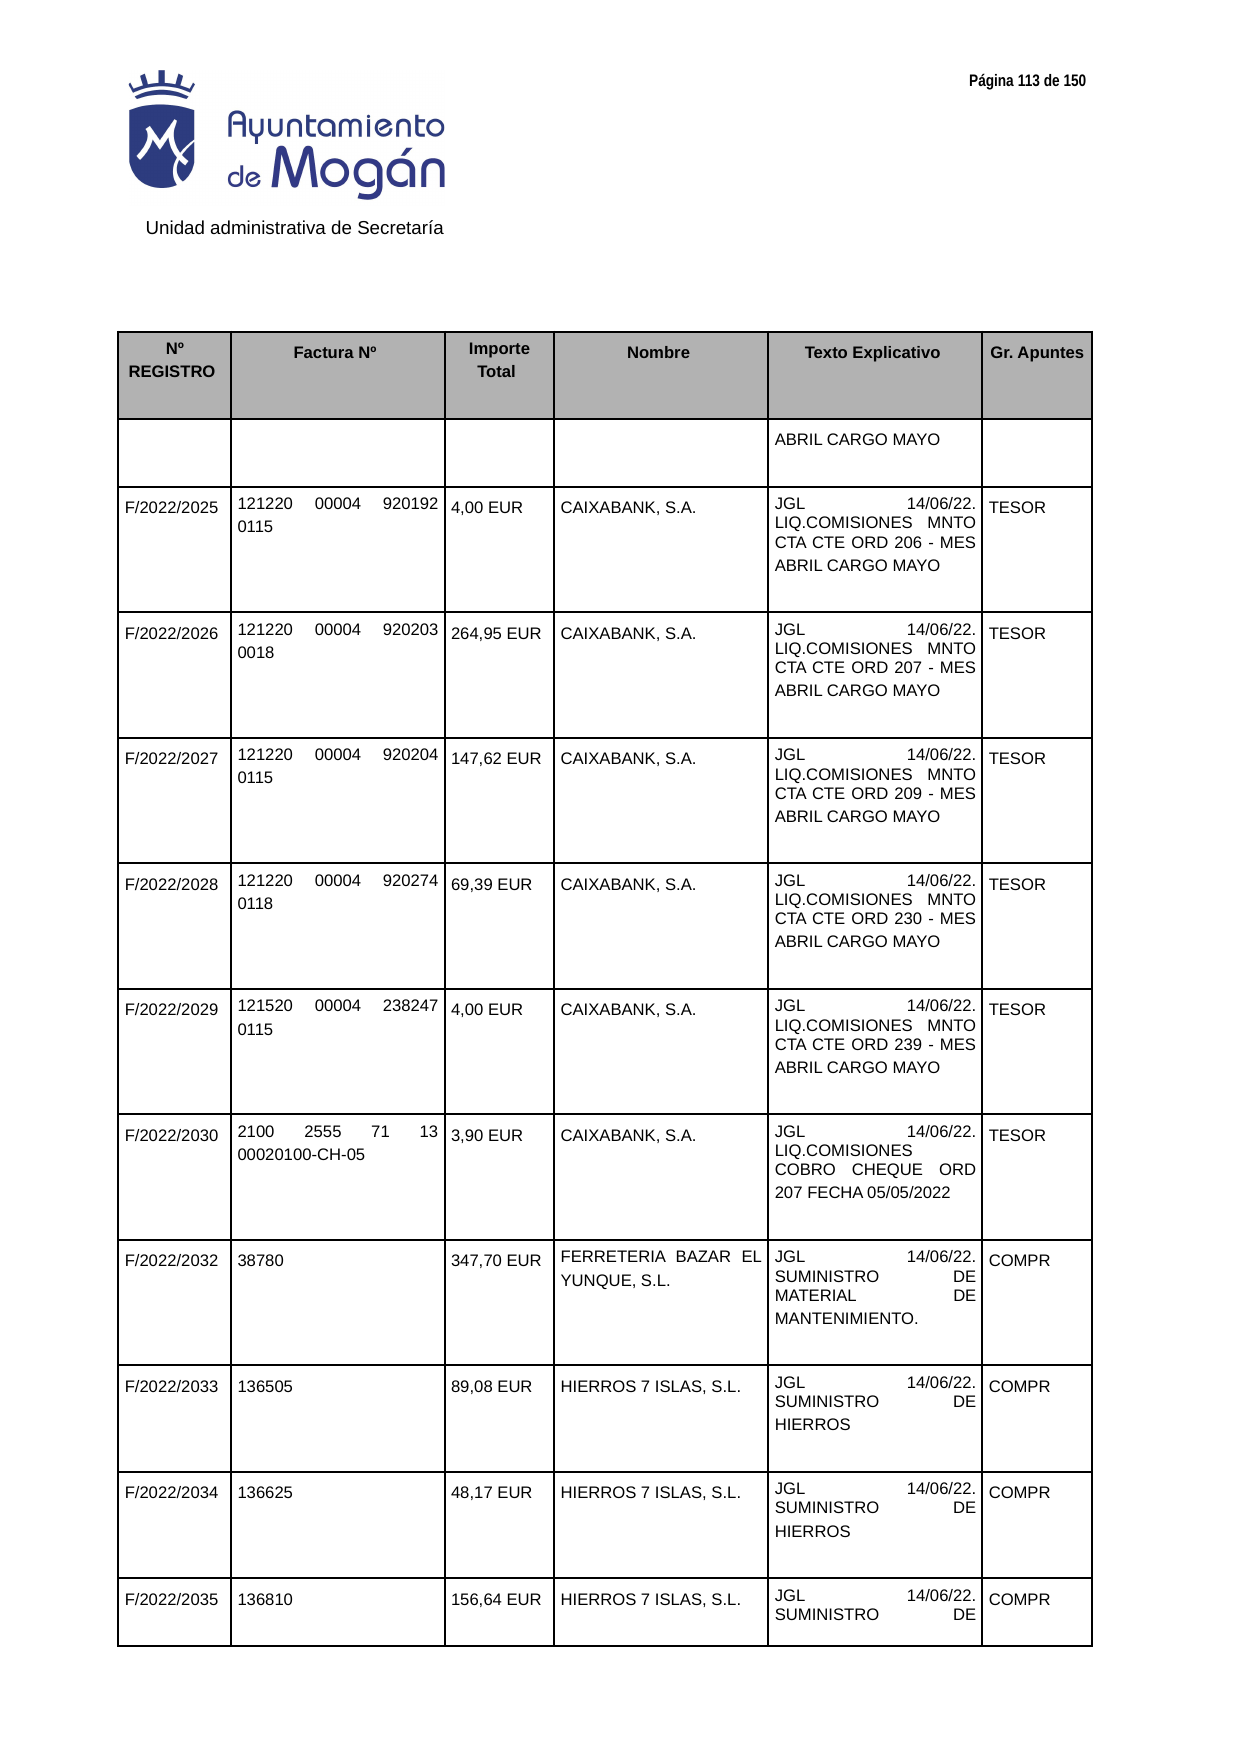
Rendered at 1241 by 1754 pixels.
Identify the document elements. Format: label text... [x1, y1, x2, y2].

table_cell JGL 14/06/22. LIQ.COMISIONES MNTO CTA CTE ORD 206 - MES ABRIL CARGO MAYO [769, 488, 981, 611]
table_cell CAIXABANK, S.A. [555, 739, 767, 862]
table_cell F/2022/2030 [119, 1115, 230, 1239]
table_cell 136625 [232, 1473, 444, 1577]
table_cell COMPR [983, 1473, 1091, 1577]
table_cell TESOR [983, 488, 1091, 611]
table_cell 69,39 EUR [446, 864, 553, 988]
table_cell F/2022/2032 [119, 1241, 230, 1364]
table_cell [983, 420, 1091, 486]
table_cell TESOR [983, 739, 1091, 862]
table_cell 38780 [232, 1241, 444, 1364]
table_header Texto Explicativo [769, 333, 981, 418]
table_cell 4,00 EUR [446, 488, 553, 611]
table_cell 121220 00004 920274 0118 [232, 864, 444, 988]
table_cell JGL 14/06/22. SUMINISTRO DE HIERROS [769, 1366, 981, 1471]
table_cell 347,70 EUR [446, 1241, 553, 1364]
table_cell JGL 14/06/22. SUMINISTRO DE MATERIAL DE MANTENIMIENTO. [769, 1241, 981, 1364]
table_cell HIERROS 7 ISLAS, S.L. [555, 1579, 767, 1645]
table_cell CAIXABANK, S.A. [555, 990, 767, 1113]
table_cell 136810 [232, 1579, 444, 1645]
table_cell [555, 420, 767, 486]
table_cell CAIXABANK, S.A. [555, 1115, 767, 1239]
table_cell TESOR [983, 613, 1091, 737]
table_header Gr. Apuntes [983, 333, 1091, 418]
table_header Factura Nº [232, 333, 444, 418]
table_cell CAIXABANK, S.A. [555, 864, 767, 988]
table_cell JGL 14/06/22. LIQ.COMISIONES MNTO CTA CTE ORD 230 - MES ABRIL CARGO MAYO [769, 864, 981, 988]
table_cell TESOR [983, 1115, 1091, 1239]
table_cell 89,08 EUR [446, 1366, 553, 1471]
table_cell JGL 14/06/22. LIQ.COMISIONES MNTO CTA CTE ORD 207 - MES ABRIL CARGO MAYO [769, 613, 981, 737]
table_cell F/2022/2035 [119, 1579, 230, 1645]
table_cell ABRIL CARGO MAYO [769, 420, 981, 486]
table_cell F/2022/2028 [119, 864, 230, 988]
table_cell FERRETERIA BAZAR EL YUNQUE, S.L. [555, 1241, 767, 1364]
table_cell F/2022/2027 [119, 739, 230, 862]
table_cell COMPR [983, 1579, 1091, 1645]
table_cell 3,90 EUR [446, 1115, 553, 1239]
table_cell 4,00 EUR [446, 990, 553, 1113]
table_cell JGL 14/06/22. LIQ.COMISIONES MNTO CTA CTE ORD 239 - MES ABRIL CARGO MAYO [769, 990, 981, 1113]
table_cell 136505 [232, 1366, 444, 1471]
table_cell 121520 00004 238247 0115 [232, 990, 444, 1113]
table_cell F/2022/2025 [119, 488, 230, 611]
table_cell JGL 14/06/22. SUMINISTRO DE [769, 1579, 981, 1645]
table_cell 2100 2555 71 13 00020100-CH-05 [232, 1115, 444, 1239]
table_cell HIERROS 7 ISLAS, S.L. [555, 1473, 767, 1577]
table_cell [446, 420, 553, 486]
table_cell 156,64 EUR [446, 1579, 553, 1645]
table_cell COMPR [983, 1366, 1091, 1471]
table_cell 121220 00004 920203 0018 [232, 613, 444, 737]
table_cell HIERROS 7 ISLAS, S.L. [555, 1366, 767, 1471]
picture [128, 70, 445, 206]
table_header Importe Total [446, 333, 553, 418]
table_cell COMPR [983, 1241, 1091, 1364]
table_header Nº REGISTRO [119, 333, 230, 418]
table_cell TESOR [983, 864, 1091, 988]
table_header Nombre [555, 333, 767, 418]
table_cell JGL 14/06/22. LIQ.COMISIONES COBRO CHEQUE ORD 207 FECHA 05/05/2022 [769, 1115, 981, 1239]
table_cell F/2022/2034 [119, 1473, 230, 1577]
table_cell 121220 00004 920204 0115 [232, 739, 444, 862]
table_cell 121220 00004 920192 0115 [232, 488, 444, 611]
table_cell F/2022/2029 [119, 990, 230, 1113]
table_cell 48,17 EUR [446, 1473, 553, 1577]
table_cell F/2022/2026 [119, 613, 230, 737]
table_cell TESOR [983, 990, 1091, 1113]
table_cell 147,62 EUR [446, 739, 553, 862]
table_cell JGL 14/06/22. LIQ.COMISIONES MNTO CTA CTE ORD 209 - MES ABRIL CARGO MAYO [769, 739, 981, 862]
table_cell CAIXABANK, S.A. [555, 488, 767, 611]
table_cell JGL 14/06/22. SUMINISTRO DE HIERROS [769, 1473, 981, 1577]
table_cell [119, 420, 230, 486]
table_cell [232, 420, 444, 486]
table_cell F/2022/2033 [119, 1366, 230, 1471]
table_cell CAIXABANK, S.A. [555, 613, 767, 737]
table_cell 264,95 EUR [446, 613, 553, 737]
